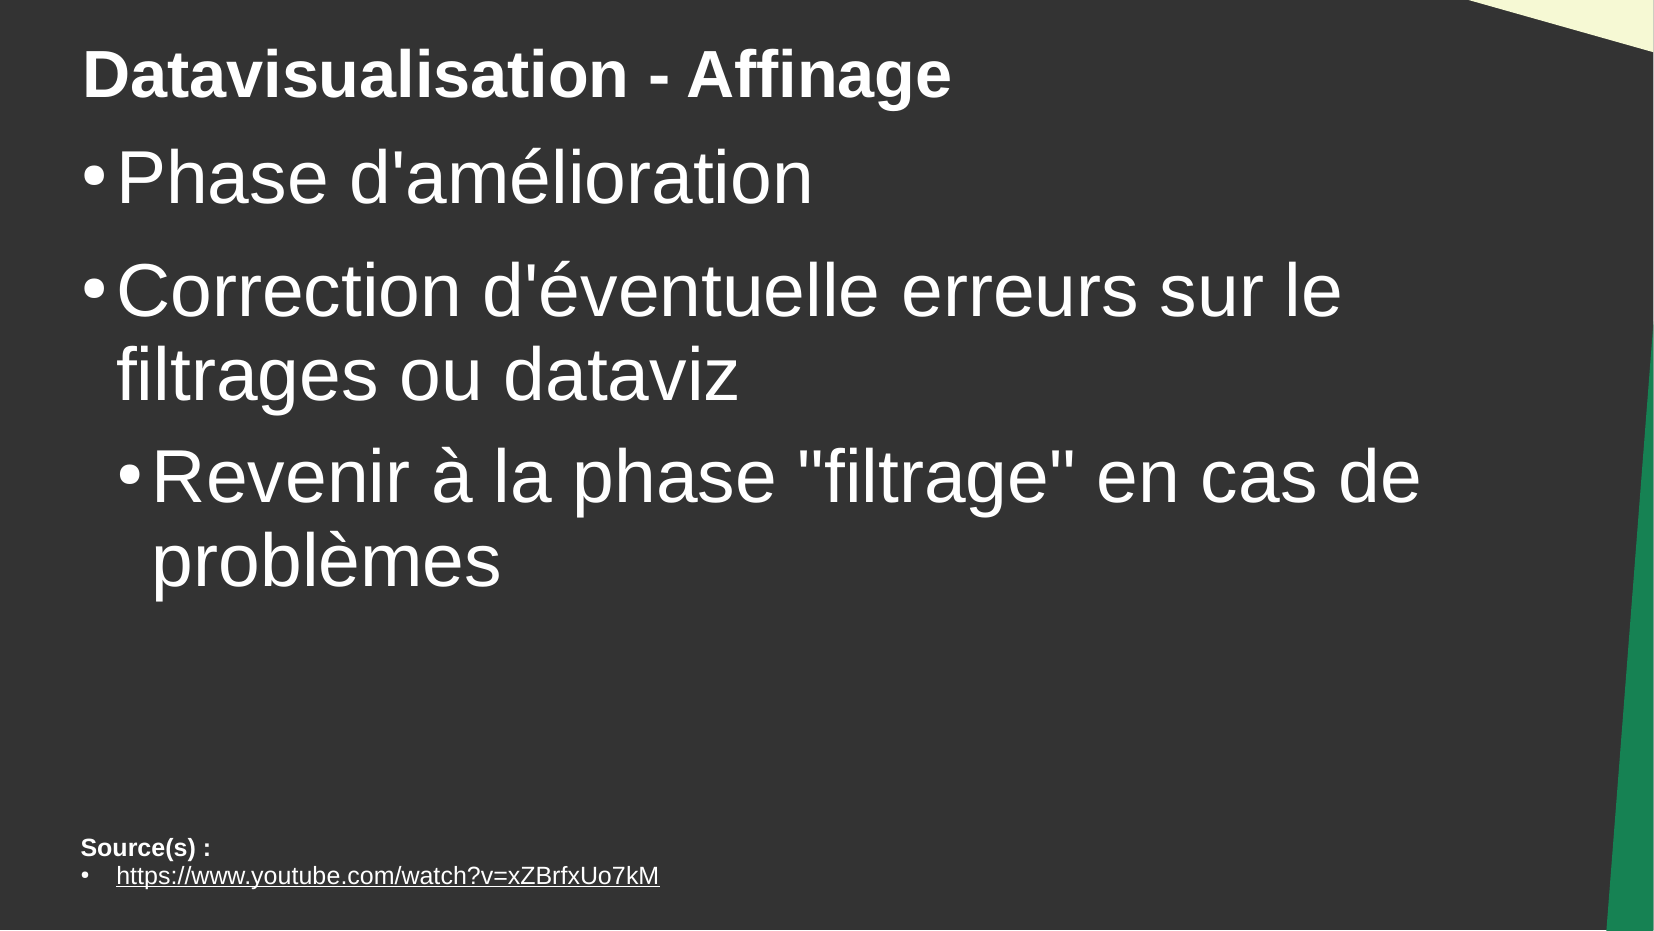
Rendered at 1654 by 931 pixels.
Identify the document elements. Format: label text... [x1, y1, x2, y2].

list Phase d'amélioration Correction d'éventuelle erreurs sur le filtrages ou dataviz Revenir à la phase "filtrage" en cas de problèmes [80, 135, 1560, 762]
text_box [1606, 314, 1654, 931]
text_box [1468, 0, 1654, 53]
text_box Source(s) : https://www.youtube.com/watch?v=xZBrfxUo7kM [65, 826, 1483, 926]
title Datavisualisation - Affinage [82, 37, 1571, 122]
